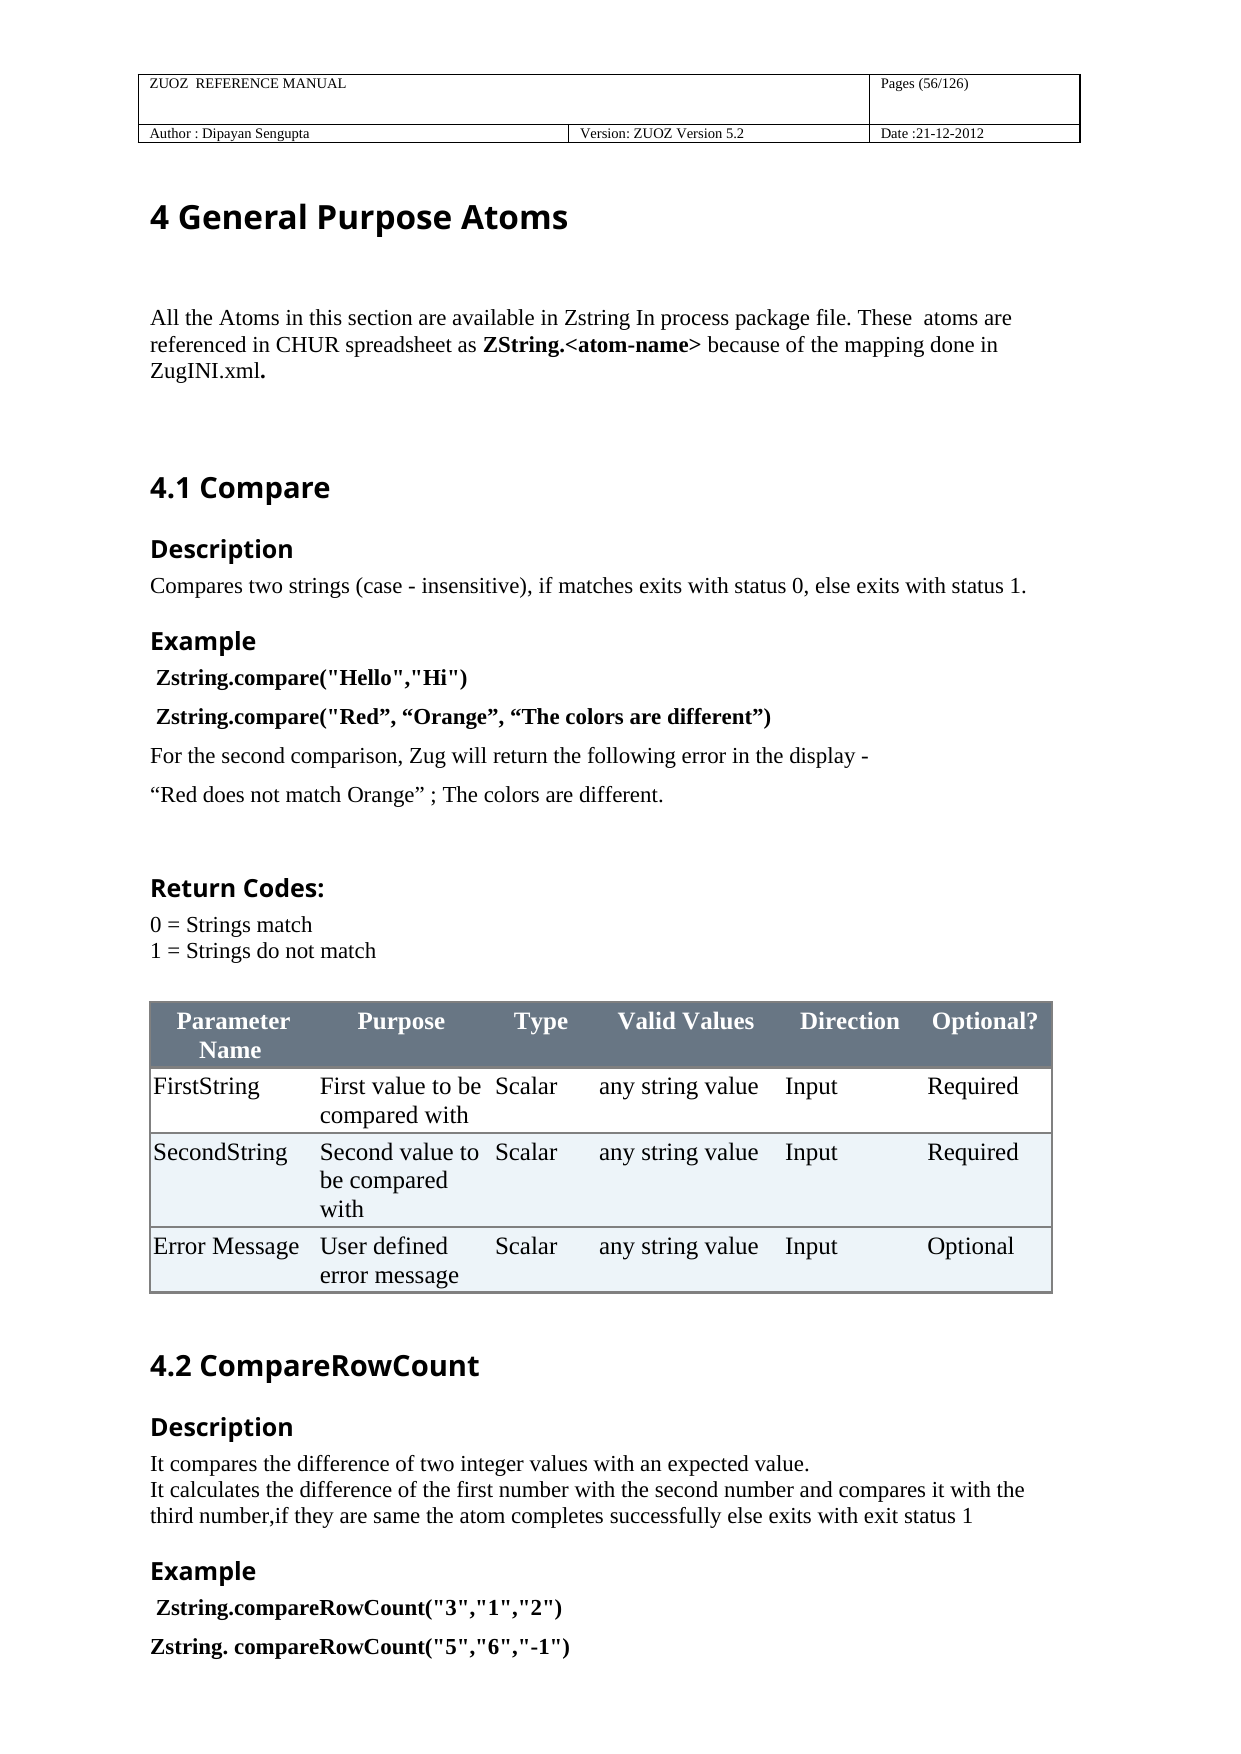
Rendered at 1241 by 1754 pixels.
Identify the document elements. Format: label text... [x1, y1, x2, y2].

text Zstring.compare("Red”, “Orange”, “The colors are different”) [150, 703, 1050, 729]
text It calculates the difference of the first number with the second number and compares it with the third number,if they are same the atom completes successfully else exits with exit status 1 [150, 1476, 1050, 1529]
text “Red does not match Orange” ; The colors are different. [150, 781, 1050, 807]
subtitle Description [150, 532, 1050, 566]
subtitle General Purpose Atoms [150, 194, 1050, 239]
text 1 = Strings do not match [150, 938, 1050, 964]
table_cell Required [924, 1069, 1051, 1132]
table_header Type [492, 1003, 596, 1066]
table_cell Second value to be compared with [317, 1134, 492, 1226]
subtitle Return Codes: [150, 871, 1050, 905]
table_cell First value to be compared with [317, 1069, 492, 1132]
text 0 = Strings match [150, 911, 1050, 938]
text For the second comparison, Zug will return the following error in the display - [150, 742, 1050, 768]
subtitle Example [150, 624, 1050, 658]
text Zstring. compareRowCount("5","6","-1") [150, 1633, 1050, 1659]
table_header Direction [782, 1003, 924, 1066]
subtitle 4.2 CompareRowCount [150, 1345, 1050, 1384]
table_cell Scalar [492, 1134, 596, 1226]
table_cell SecondString [151, 1134, 317, 1226]
table_cell any string value [596, 1134, 782, 1226]
subtitle Description [150, 1409, 1050, 1443]
table_cell Error Message [151, 1228, 317, 1291]
table_cell Optional [924, 1228, 1051, 1291]
table_cell Scalar [492, 1228, 596, 1291]
table_cell Input [782, 1228, 924, 1291]
text Zstring.compareRowCount("3","1","2") [150, 1594, 1050, 1621]
table_cell Scalar [492, 1069, 596, 1132]
table_header Parameter Name [151, 1003, 317, 1066]
text Zstring.compare("Hello","Hi") [150, 664, 1050, 691]
subtitle 4.1 Compare [150, 467, 1050, 507]
subtitle Example [150, 1554, 1050, 1588]
table_header Optional? [924, 1003, 1051, 1066]
text Compares two strings (case - insensitive), if matches exits with status 0, else exits with status 1. [150, 572, 1050, 599]
table_cell FirstString [151, 1069, 317, 1132]
text All the Atoms in this section are available in Zstring In process package file. These atoms are referenced in CHUR spreadsheet as ZString.<atom-name> because of the mapping done in ZugINI.xml. [150, 304, 1050, 383]
text It compares the difference of two integer values with an expected value. [150, 1450, 1050, 1476]
table_cell Required [924, 1134, 1051, 1226]
table_cell any string value [596, 1228, 782, 1291]
table_header Valid Values [596, 1003, 782, 1066]
table_cell any string value [596, 1069, 782, 1132]
table_cell Input [782, 1069, 924, 1132]
table_cell User defined error message [317, 1228, 492, 1291]
table_cell Input [782, 1134, 924, 1226]
table_header Purpose [317, 1003, 492, 1066]
